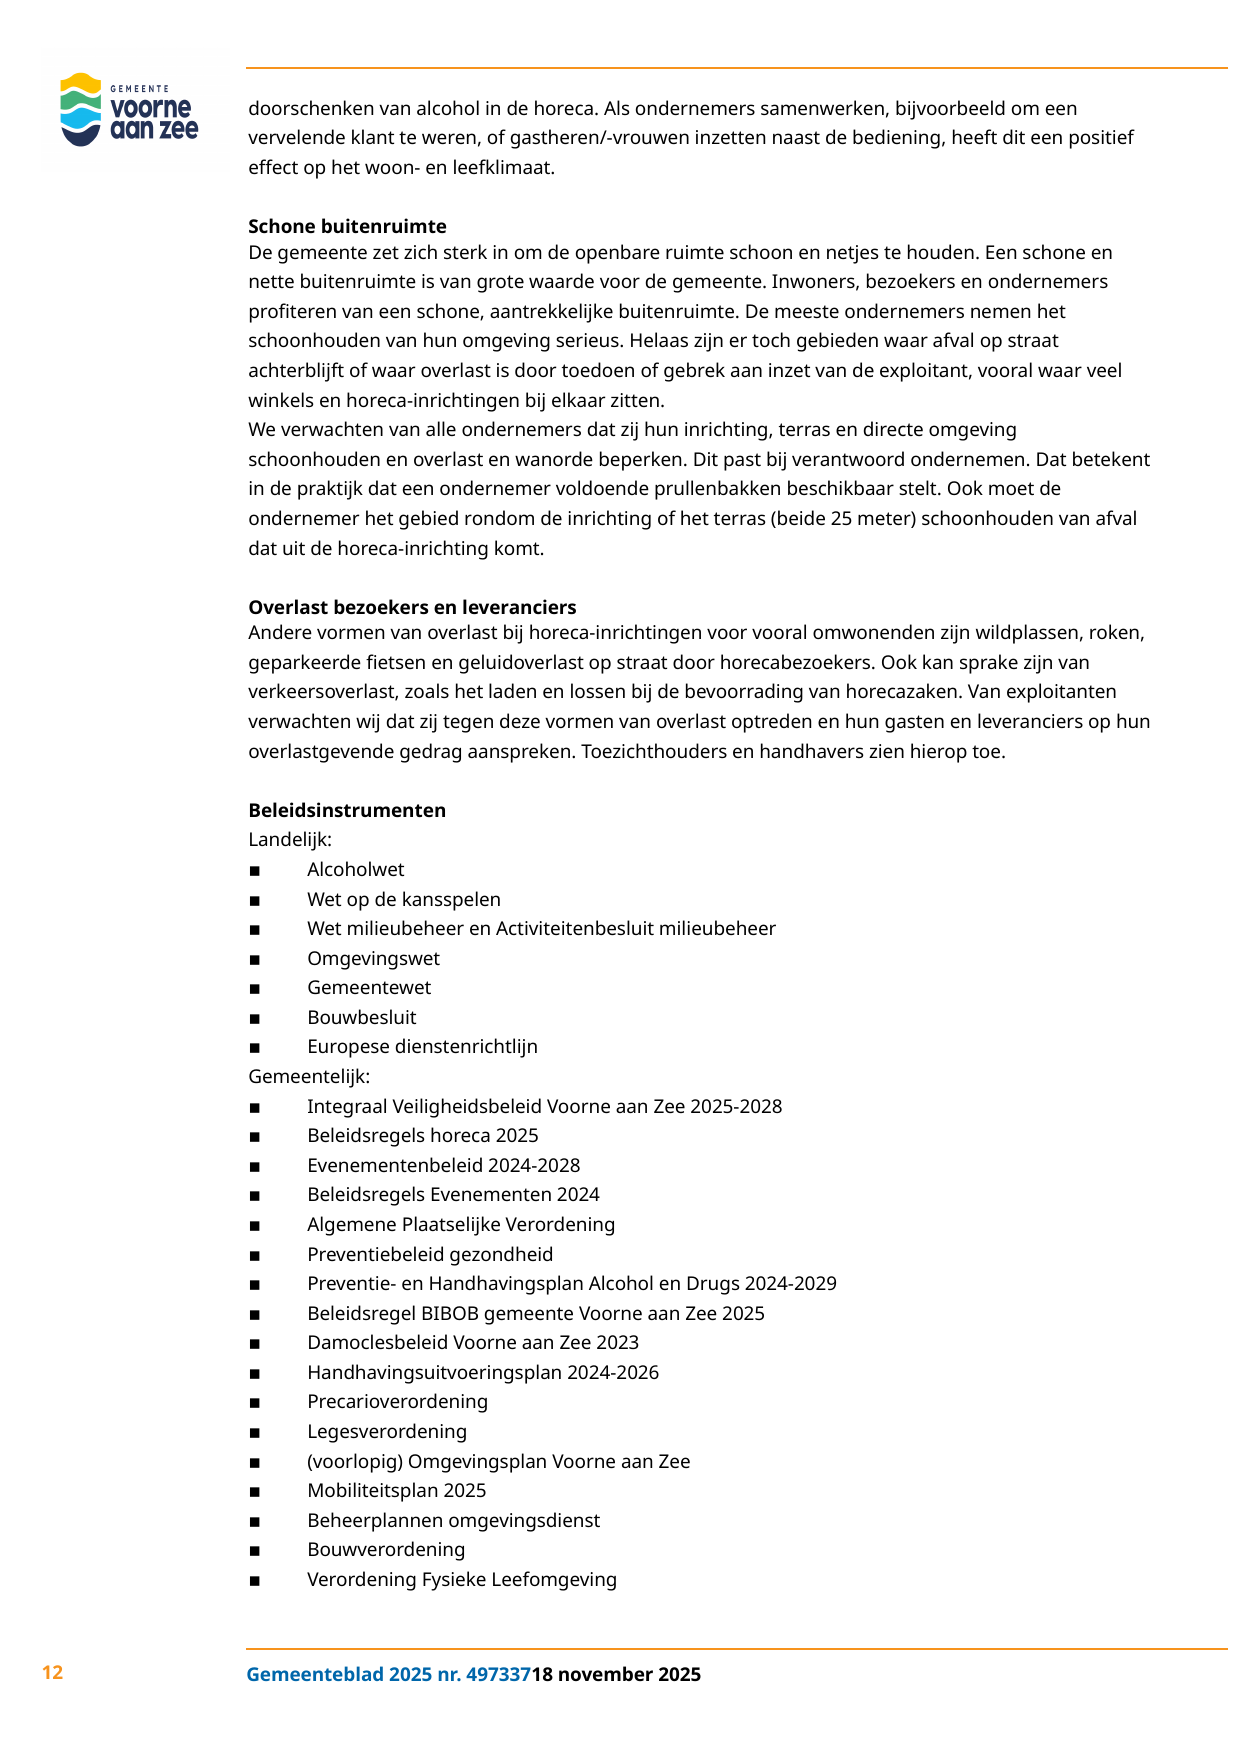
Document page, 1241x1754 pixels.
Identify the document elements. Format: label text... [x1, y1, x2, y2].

list Precarioverordening [248, 1389, 1152, 1414]
list Evenementenbeleid 2024-2028 [248, 1152, 1152, 1178]
list Bouwbesluit [248, 1004, 1152, 1030]
list Beleidsregel BIBOB gemeente Voorne aan Zee 2025 [248, 1300, 1152, 1326]
list Mobiliteitsplan 2025 [248, 1477, 1152, 1503]
picture [41, 47, 231, 172]
list Wet op de kansspelen [248, 886, 1152, 912]
list Legesverordening [248, 1418, 1152, 1444]
list Beleidsregels horeca 2025 [248, 1122, 1152, 1148]
list Preventiebeleid gezondheid [248, 1241, 1152, 1267]
text Overlast bezoekers en leveranciers [248, 594, 1152, 619]
list Integraal Veiligheidsbeleid Voorne aan Zee 2025-2028 [248, 1093, 1152, 1119]
text We verwachten van alle ondernemers dat zij hun inrichting, terras en directe omgeving schoonhouden en overlast en wanorde beperken. Dit past bij verantwoord ondernemen. Dat betekent in de praktijk dat een ondernemer voldoende prullenbakken beschikbaar stelt. Ook moet de ondernemer het gebied rondom de inrichting of het terras (beide 25 meter) schoonhouden van afval dat uit de horeca-inrichting komt. [248, 416, 1152, 560]
list Beheerplannen omgevingsdienst [248, 1507, 1152, 1533]
list Preventie- en Handhavingsplan Alcohol en Drugs 2024-2029 [248, 1270, 1152, 1296]
text doorschenken van alcohol in de horeca. Als ondernemers samenwerken, bijvoorbeeld om een vervelende klant te weren, of gastheren/-vrouwen inzetten naast de bediening, heeft dit een positief effect op het woon- en leefklimaat. [248, 95, 1152, 180]
list Bouwverordening [248, 1537, 1152, 1562]
list Algemene Plaatselijke Verordening [248, 1211, 1152, 1237]
text De gemeente zet zich sterk in om de openbare ruimte schoon en netjes te houden. Een schone en nette buitenruimte is van grote waarde voor de gemeente. Inwoners, bezoekers en ondernemers profiteren van een schone, aantrekkelijke buitenruimte. De meeste ondernemers nemen het schoonhouden van hun omgeving serieus. Helaas zijn er toch gebieden waar afval op straat achterblijft of waar overlast is door toedoen of gebrek aan inzet van de exploitant, vooral waar veel winkels en horeca-inrichtingen bij elkaar zitten. [248, 239, 1152, 412]
list Handhavingsuitvoeringsplan 2024-2026 [248, 1359, 1152, 1385]
text Schone buitenruimte [248, 213, 1152, 239]
list (voorlopig) Omgevingsplan Voorne aan Zee [248, 1448, 1152, 1474]
text Beleidsinstrumenten [248, 797, 1152, 823]
list Wet milieubeheer en Activiteitenbesluit milieubeheer [248, 915, 1152, 941]
text Gemeentelijk: [248, 1063, 1152, 1089]
list Verordening Fysieke Leefomgeving [248, 1566, 1152, 1592]
text Andere vormen van overlast bij horeca-inrichtingen voor vooral omwonenden zijn wildplassen, roken, geparkeerde fietsen en geluidoverlast op straat door horecabezoekers. Ook kan sprake zijn van verkeersoverlast, zoals het laden en lossen bij de bevoorrading van horecazaken. Van exploitanten verwachten wij dat zij tegen deze vormen van overlast optreden en hun gasten en leveranciers op hun overlastgevende gedrag aanspreken. Toezichthouders en handhavers zien hierop toe. [248, 619, 1152, 764]
list Alcoholwet [248, 856, 1152, 882]
list Gemeentewet [248, 974, 1152, 1000]
list Beleidsregels Evenementen 2024 [248, 1182, 1152, 1207]
list Europese dienstenrichtlijn [248, 1034, 1152, 1059]
list Omgevingswet [248, 945, 1152, 971]
list Damoclesbeleid Voorne aan Zee 2023 [248, 1329, 1152, 1355]
text Landelijk: [248, 827, 1152, 852]
